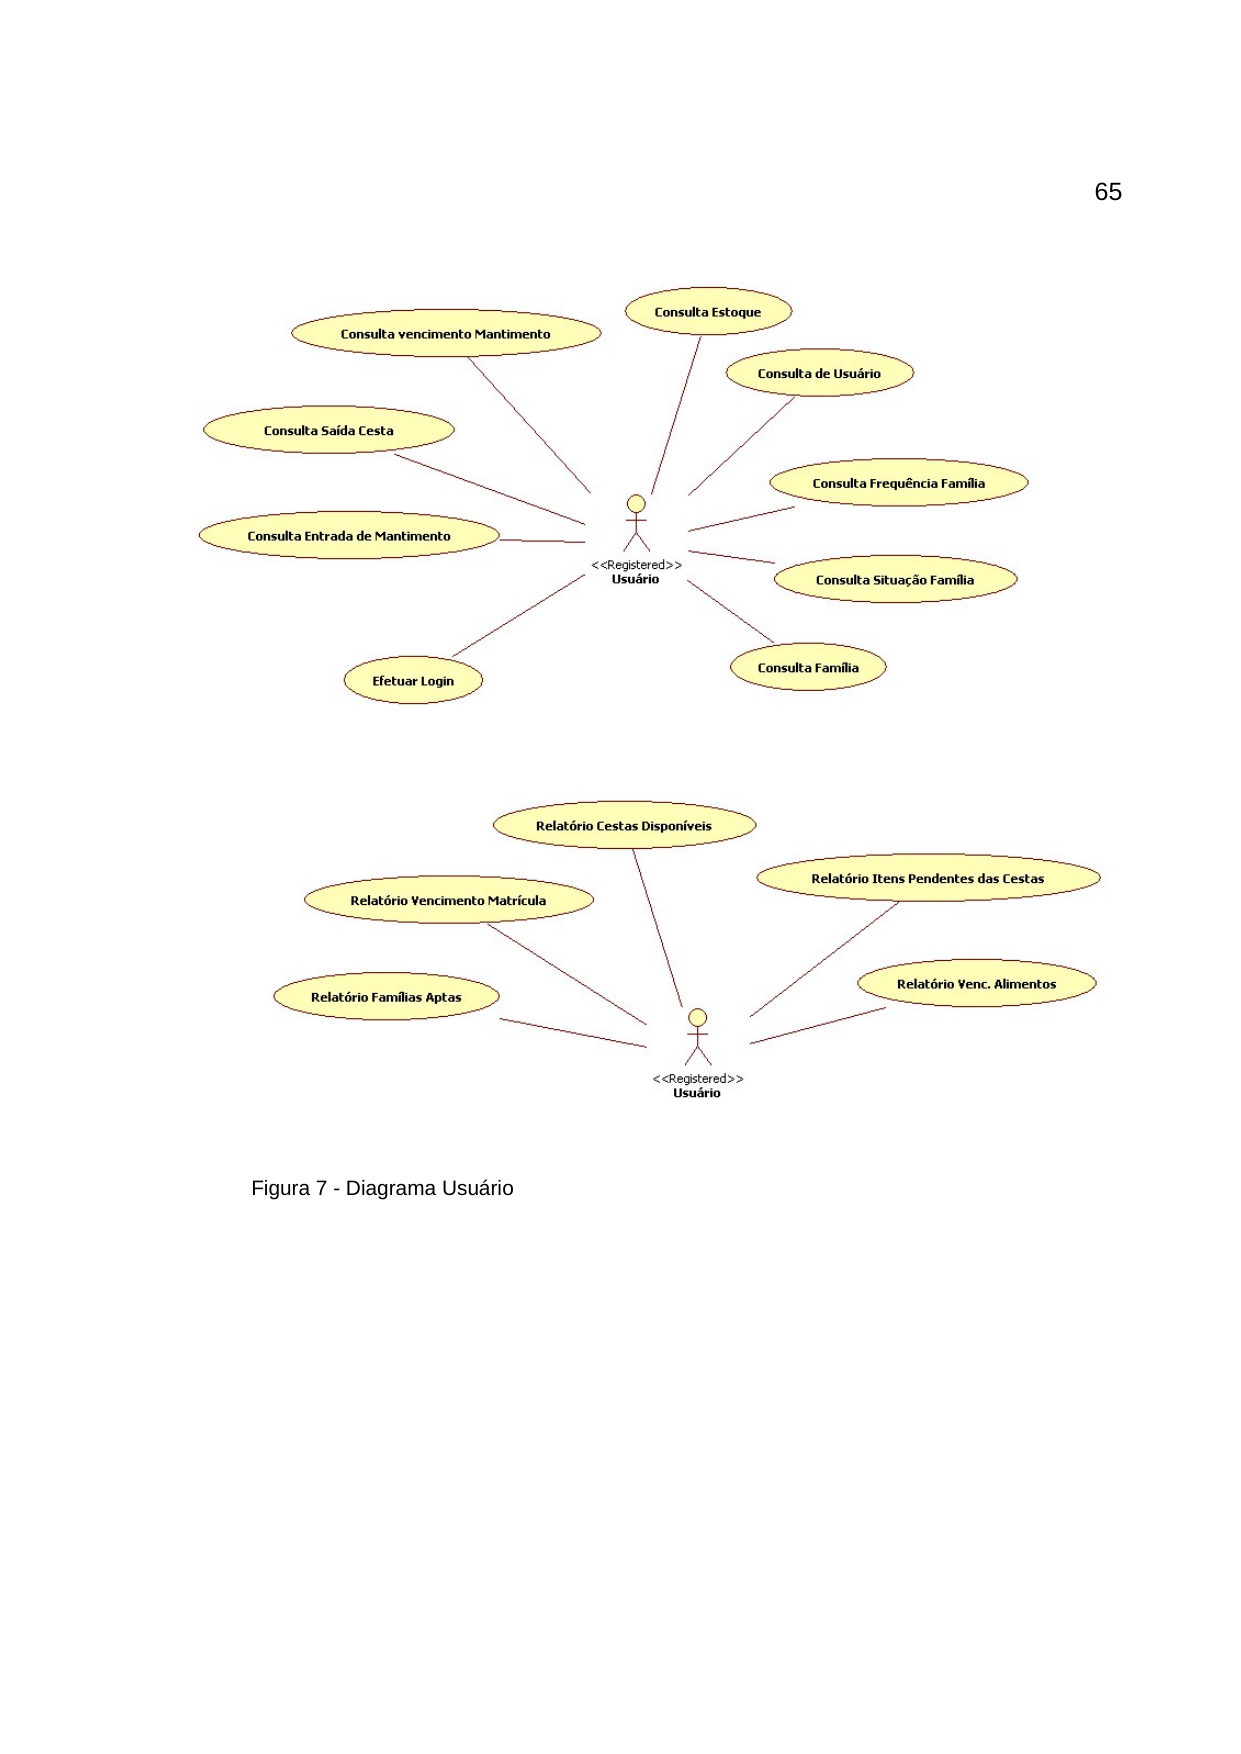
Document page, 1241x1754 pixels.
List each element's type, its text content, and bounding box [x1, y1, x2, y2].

text Figura 7 - Diagrama Usuário [177, 1176, 1122, 1200]
picture [177, 265, 1123, 1128]
